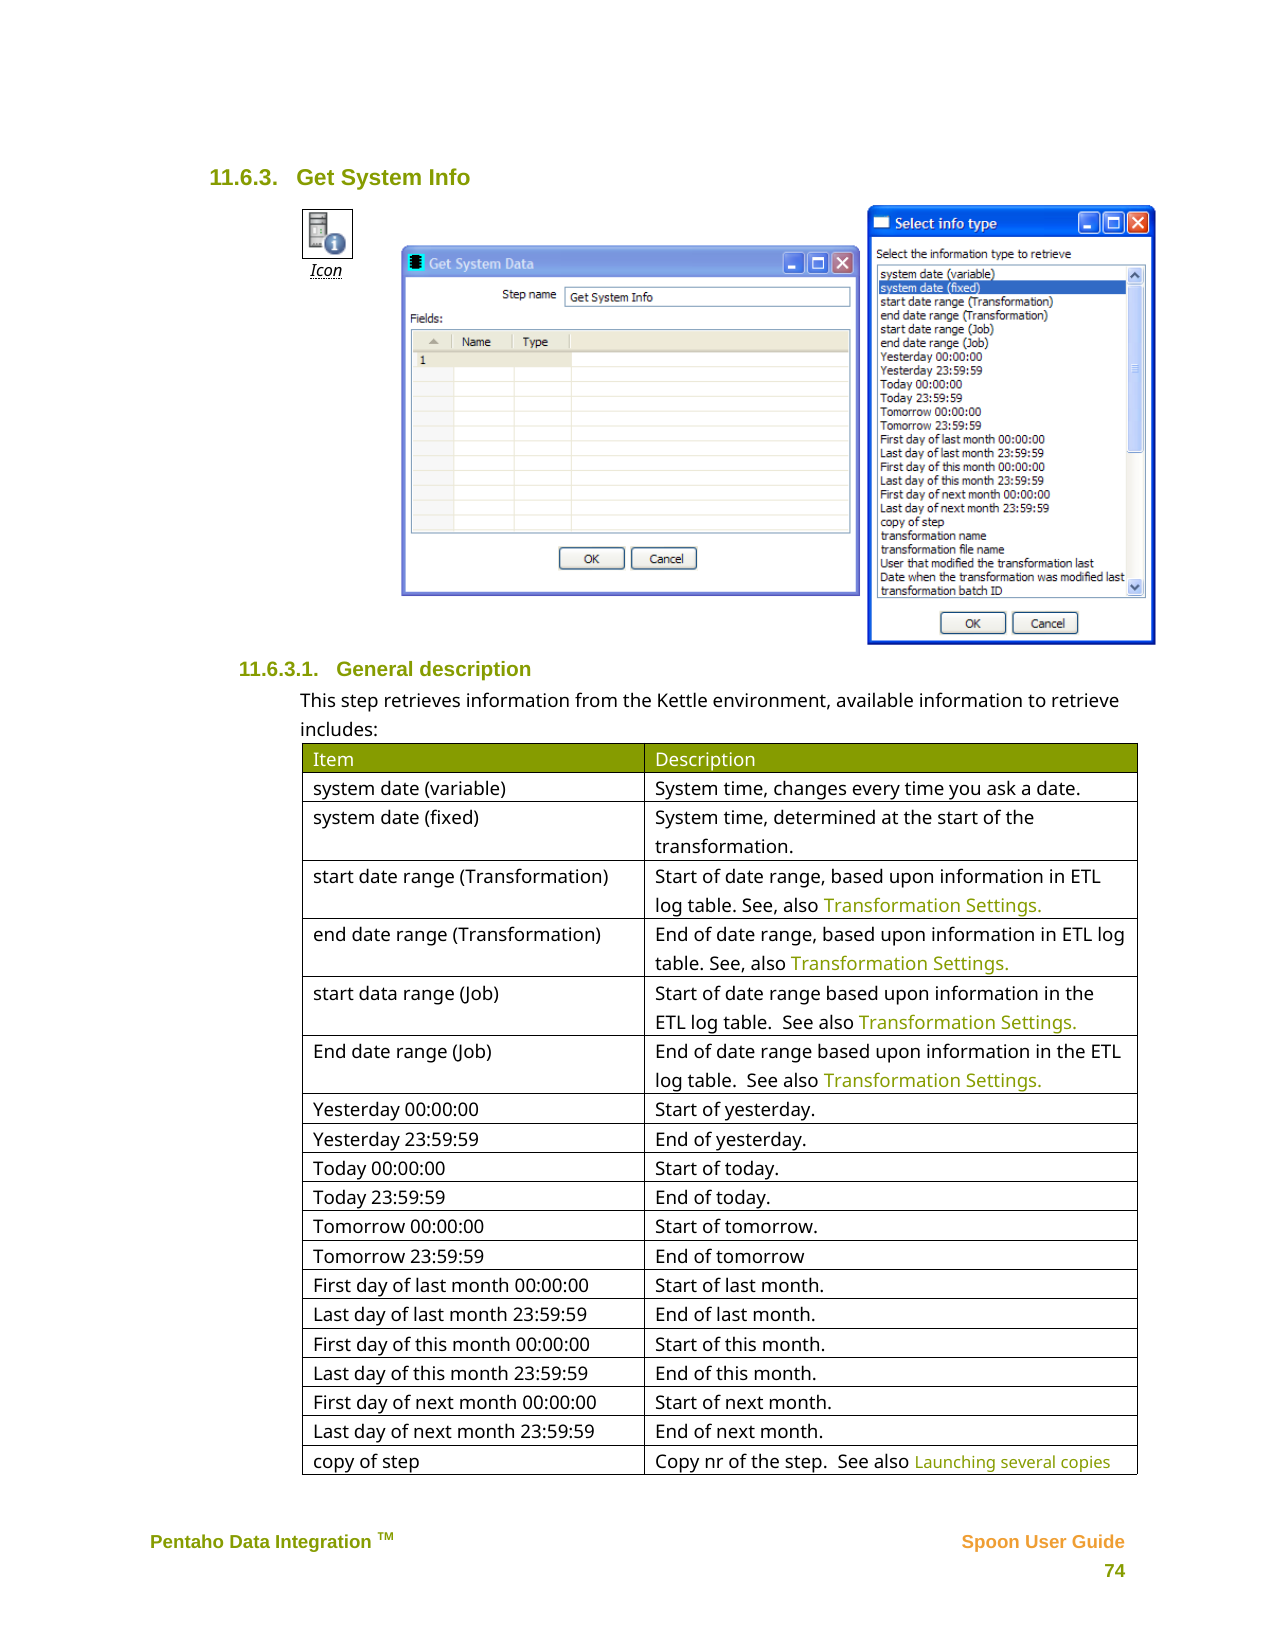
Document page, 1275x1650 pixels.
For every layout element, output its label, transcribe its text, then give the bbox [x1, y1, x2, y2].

text This step retrieves information from the Kettle environment, available information to retrieve includes: [300, 684, 1125, 743]
table_cell End of today. [645, 1182, 1137, 1210]
table_cell Start of yesterday. [645, 1094, 1137, 1123]
table_cell Tomorrow 00:00:00 [303, 1211, 644, 1240]
picture [305, 211, 350, 256]
table_cell End of next month. [645, 1416, 1137, 1444]
table_cell System time, determined at the start of the transformation. [645, 802, 1137, 859]
table_cell Start of date range, based upon information in ETL log table. See, also Transformation Settings. [645, 861, 1137, 918]
table_cell Yesterday 00:00:00 [303, 1094, 644, 1123]
table_cell End of date range, based upon information in ETL log table. See, also Transformation Settings. [645, 919, 1137, 976]
table_cell Last day of next month 23:59:59 [303, 1416, 644, 1444]
table_cell start date range (Transformation) [303, 861, 644, 918]
table_cell Start of tomorrow. [645, 1211, 1137, 1240]
table_cell First day of this month 00:00:00 [303, 1329, 644, 1357]
table_cell End of yesterday. [645, 1124, 1137, 1152]
table_cell System time, changes every time you ask a date. [645, 773, 1137, 801]
table_cell End of date range based upon information in the ETL log table. See also Transformation Settings. [645, 1036, 1137, 1093]
table_cell Start of next month. [645, 1387, 1137, 1415]
table_cell Copy nr of the step. See also Launching several copies [645, 1446, 1137, 1474]
table_cell End date range (Job) [303, 1036, 644, 1093]
table_cell Today 23:59:59 [303, 1182, 644, 1210]
table_cell system date (variable) [303, 773, 644, 801]
table_cell First day of next month 00:00:00 [303, 1387, 644, 1415]
table_cell Last day of this month 23:59:59 [303, 1358, 644, 1386]
subtitle Get System Info [209, 157, 1125, 192]
table_cell end date range (Transformation) [303, 919, 644, 976]
table_cell End of last month. [645, 1299, 1137, 1327]
table_cell Start of today. [645, 1153, 1137, 1181]
table_cell Today 00:00:00 [303, 1153, 644, 1181]
table_cell End of this month. [645, 1358, 1137, 1386]
table_cell First day of last month 00:00:00 [303, 1270, 644, 1298]
table_cell Tomorrow 23:59:59 [303, 1241, 644, 1269]
table_cell Start of last month. [645, 1270, 1137, 1298]
table_header Description [645, 744, 1137, 772]
table_cell End of tomorrow [645, 1241, 1137, 1269]
table_cell Start of date range based upon information in the ETL log table. See also Transformation Settings. [645, 977, 1137, 1035]
text Icon [300, 258, 354, 281]
subtitle General description [239, 654, 1125, 684]
picture [394, 202, 1164, 649]
table_cell copy of step [303, 1446, 644, 1474]
table_cell Last day of last month 23:59:59 [303, 1299, 644, 1327]
table_cell Yesterday 23:59:59 [303, 1124, 644, 1152]
table_cell start data range (Job) [303, 977, 644, 1035]
table_header Item [303, 744, 644, 772]
table_cell Start of this month. [645, 1329, 1137, 1357]
table_cell system date (fixed) [303, 802, 644, 859]
